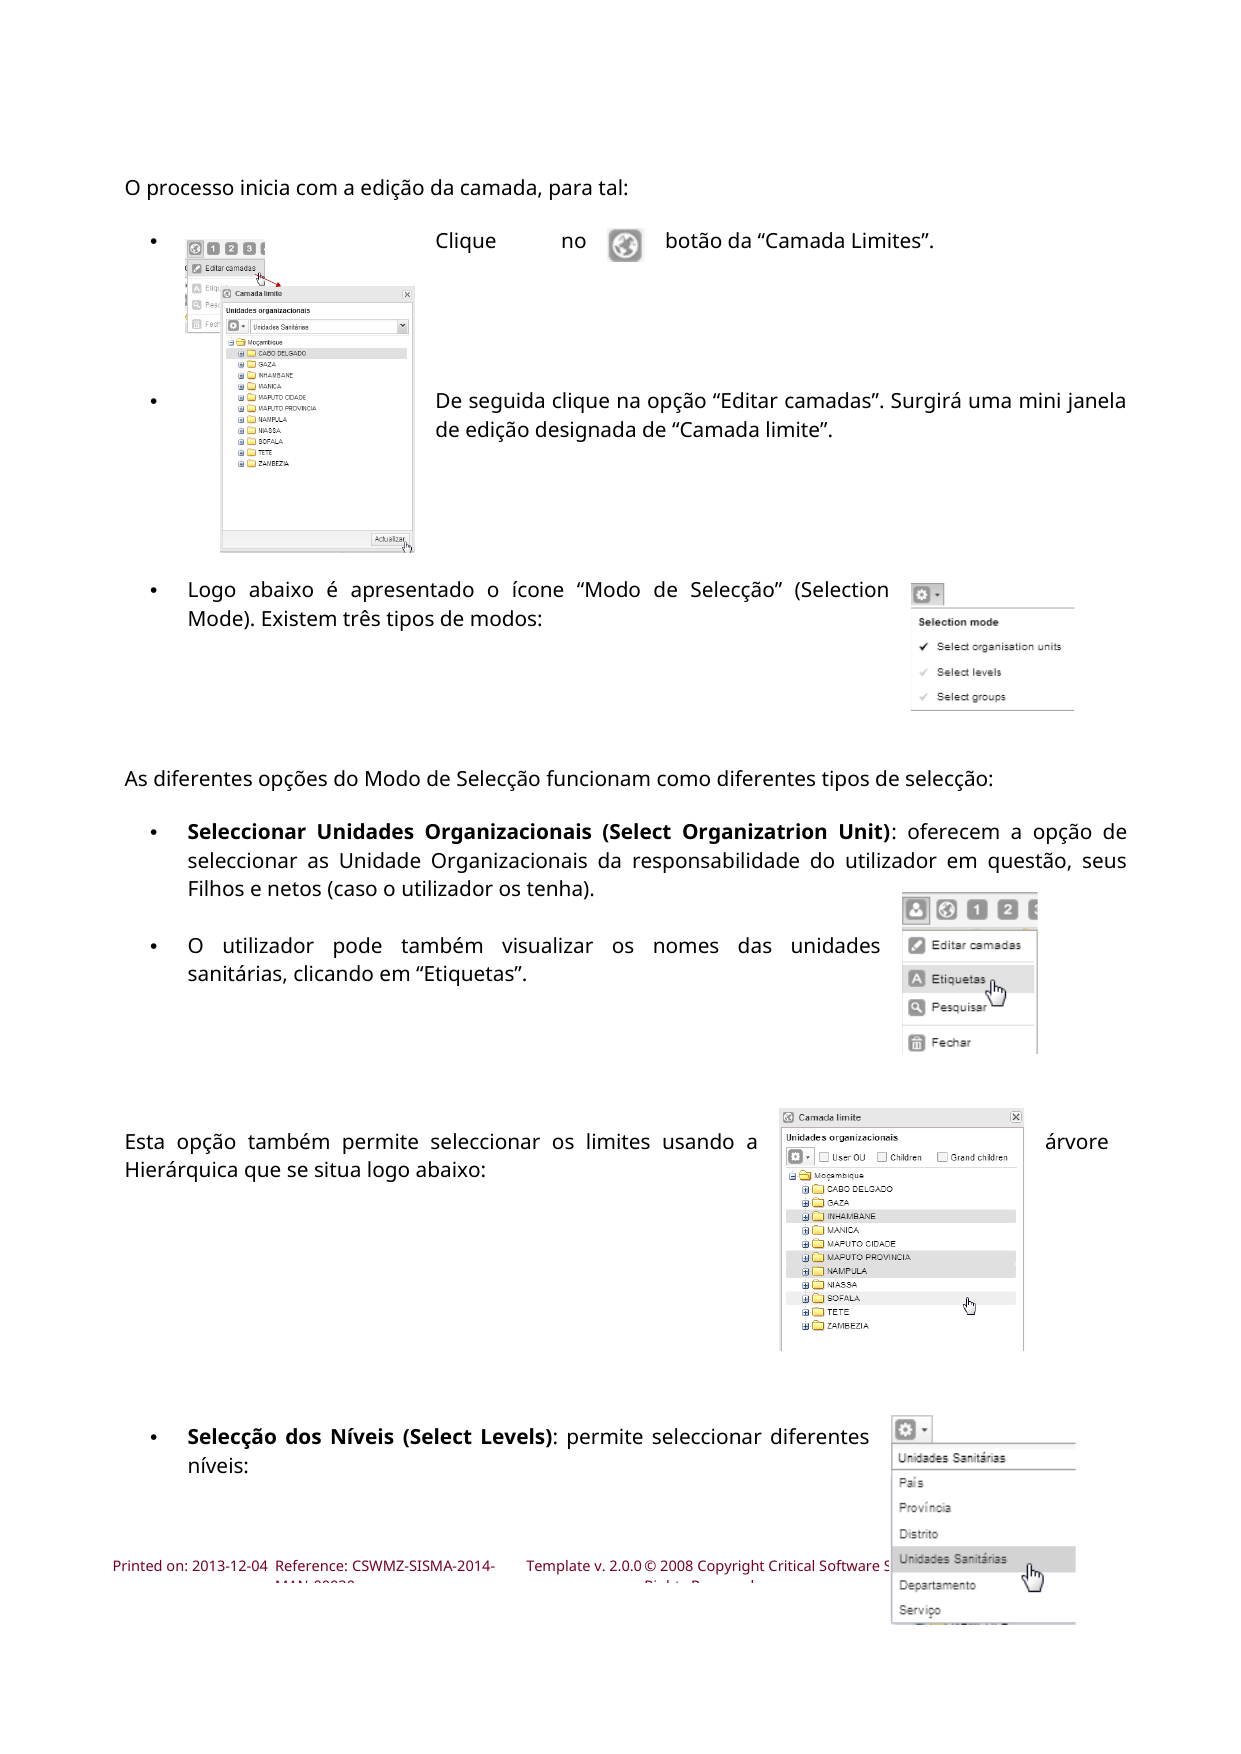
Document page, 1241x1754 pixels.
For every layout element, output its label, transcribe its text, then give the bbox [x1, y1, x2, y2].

list Clique no botão da “Camada Limites”. [150, 226, 1128, 263]
list De seguida clique na opção “Editar camadas”. Surgirá uma mini janela de edição designada de “Camada limite”. [416, 386, 1128, 443]
list O utilizador pode também visualizar os nomes das unidades sanitárias, clicando em “Etiquetas”. [150, 931, 900, 988]
text Esta opção também permite seleccionar os limites usando a árvore Hierárquica que se situa logo abaixo: [124, 1127, 1128, 1187]
list Selecção dos Níveis (Select Levels): permite seleccionar diferentes níveis: [150, 1422, 889, 1479]
picture [607, 228, 645, 262]
list [1077, 1422, 1128, 1479]
text As diferentes opções do Modo de Selecção funcionam como diferentes tipos de selecção: [124, 764, 1128, 792]
picture [902, 892, 1038, 1054]
list [1039, 931, 1128, 988]
list Seleccionar Unidades Organizacionais (Select Organizatrion Unit): oferecem a opção de seleccionar as Unidade Organizacionais da responsabilidade do utilizador em questão, seus Filhos e netos (caso o utilizador os tenha). [150, 818, 1128, 992]
picture [779, 1108, 1025, 1351]
picture [890, 1414, 1076, 1625]
list Logo abaixo é apresentado o ícone “Modo de Selecção” (Selection Mode). Existem três tipos de modos: [150, 575, 1128, 636]
text O processo inicia com a edição da camada, para tal: [124, 173, 1128, 201]
picture [911, 583, 1075, 711]
